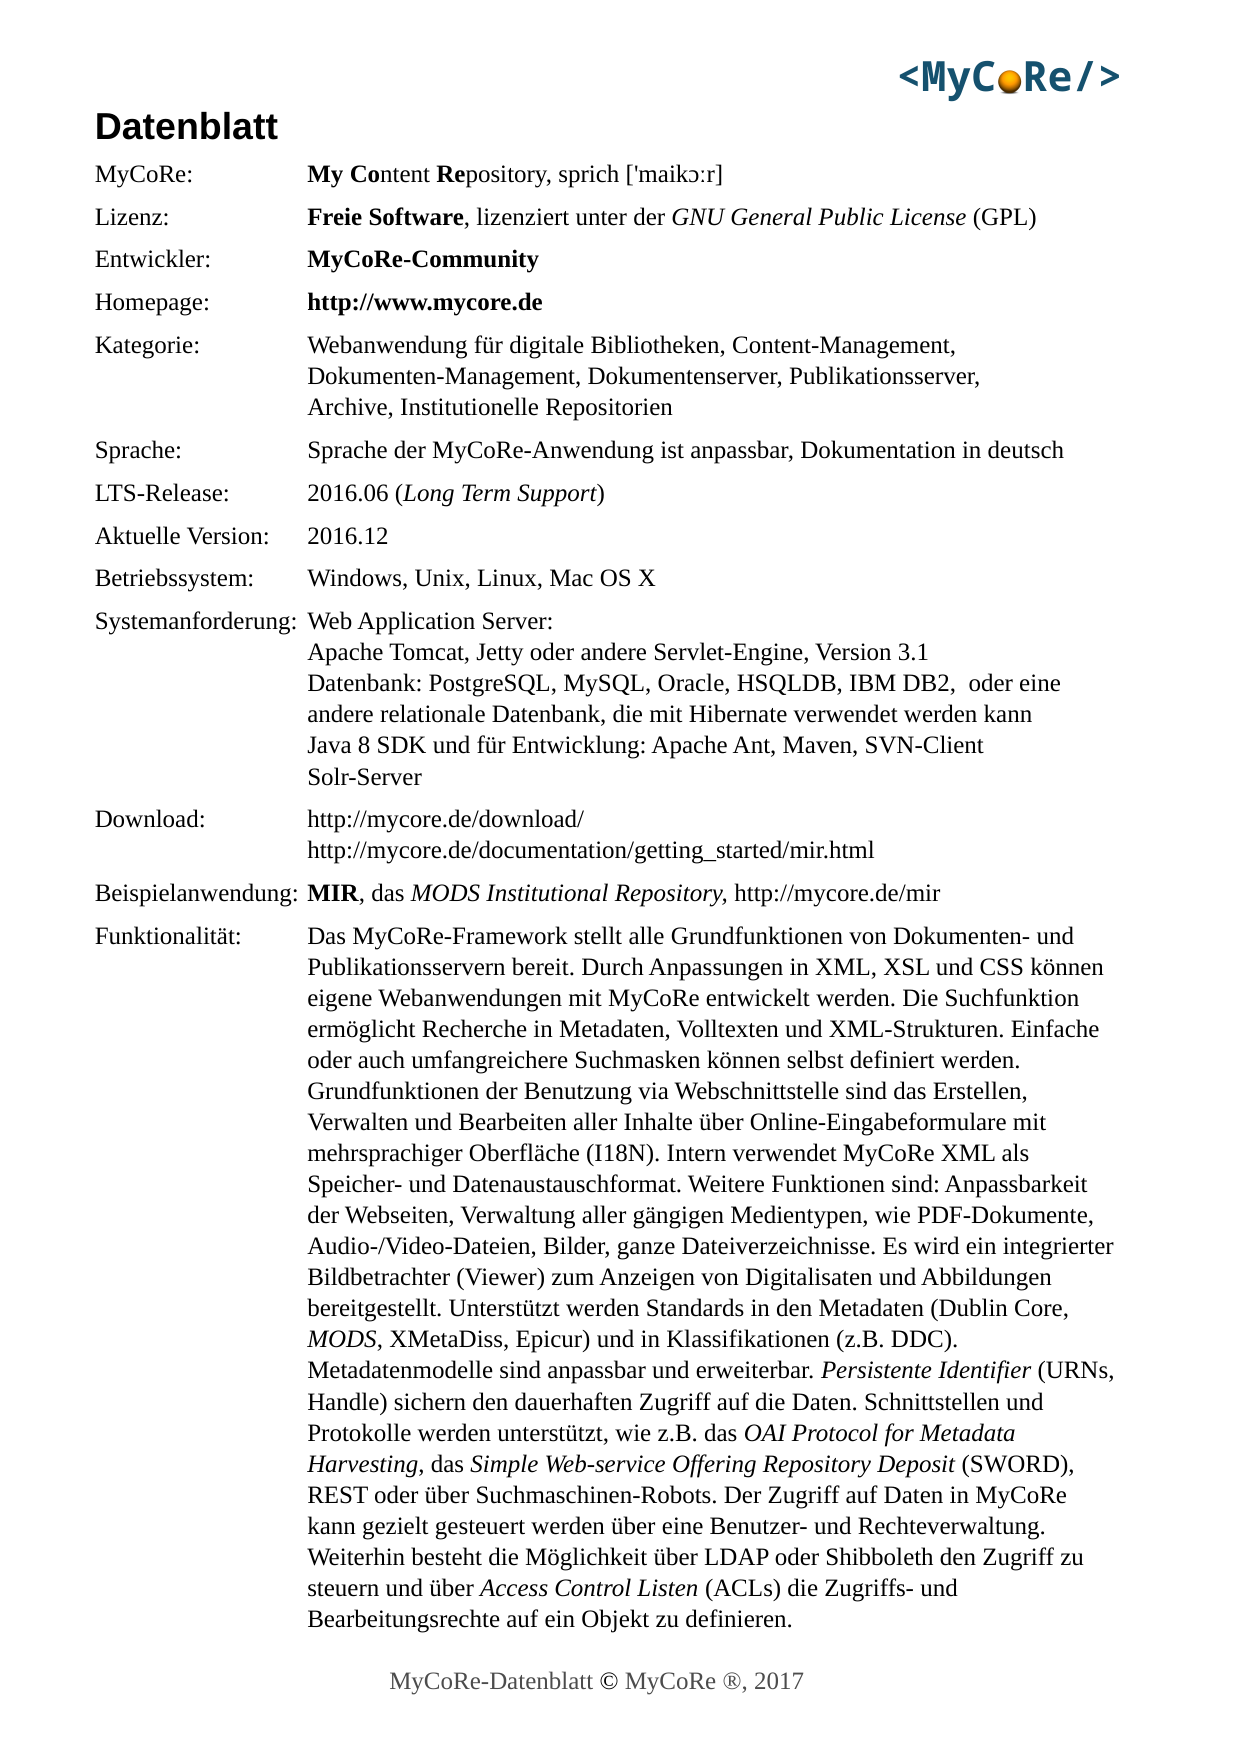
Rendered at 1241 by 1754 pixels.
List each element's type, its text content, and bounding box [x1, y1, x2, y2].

text Betriebssystem: Windows, Unix, Linux, Mac OS X [94, 563, 1122, 592]
text Entwickler: MyCoRe-Community [94, 244, 1122, 273]
text Systemanforderung: Web Application Server: Apache Tomcat, Jetty oder andere Servlet-Engine, Version 3.1 Datenbank: PostgreSQL, MySQL, Oracle, HSQLDB, IBM DB2, oder eine andere relationale Datenbank, die mit Hibernate verwendet werden kann Java 8 SDK und für Entwicklung: Apache Ant, Maven, SVN-Client Solr-Server [94, 606, 1127, 790]
text Sprache: Sprache der MyCoRe-Anwendung ist anpassbar, Dokumentation in deutsch [94, 435, 1122, 464]
text LTS-Release: 2016.06 (Long Term Support) [94, 478, 1122, 507]
text Funktionalität: Das MyCoRe-Framework stellt alle Grundfunktionen von Dokumenten- und Publikationsservern bereit. Durch Anpassungen in XML, XSL und CSS können eigene Webanwendungen mit MyCoRe entwickelt werden. Die Suchfunktion ermöglicht Recherche in Metadaten, Volltexten und XML-Strukturen. Einfache oder auch umfangreichere Suchmasken können selbst definiert werden. Grundfunktionen der Benutzung via Webschnittstelle sind das Erstellen, Verwalten und Bearbeiten aller Inhalte über Online-Eingabeformulare mit mehrsprachiger Oberfläche (I18N). Intern verwendet MyCoRe XML als Speicher- und Datenaustauschformat. Weitere Funktionen sind: Anpassbarkeit der Webseiten, Verwaltung aller gängigen Medientypen, wie PDF-Dokumente, Audio-/Video-Dateien, Bilder, ganze Dateiverzeichnisse. Es wird ein integrierter Bildbetrachter (Viewer) zum Anzeigen von Digitalisaten und Abbildungen bereitgestellt. Unterstützt werden Standards in den Metadaten (Dublin Core, MODS, XMetaDiss, Epicur) und in Klassifikationen (z.B. DDC). Metadatenmodelle sind anpassbar und erweiterbar. Persistente Identifier (URNs, Handle) sichern den dauerhaften Zugriff auf die Daten. Schnittstellen und Protokolle werden unterstützt, wie z.B. das OAI Protocol for Metadata Harvesting, das Simple Web-service Offering Repository Deposit (SWORD), REST oder über Suchmaschinen-Robots. Der Zugriff auf Daten in MyCoRe kann gezielt gesteuert werden über eine Benutzer- und Rechteverwaltung. Weiterhin besteht die Möglichkeit über LDAP oder Shibboleth den Zugriff zu steuern und über Access Control Listen (ACLs) die Zugriffs- und Bearbeitungsrechte auf ein Objekt zu definieren. [94, 921, 1120, 1633]
text MyCoRe: My Content Repository, sprich ['maikɔːr] [94, 159, 1122, 188]
text Beispielanwendung: MIR, das MODS Institutional Repository, http://mycore.de/mir [94, 878, 1122, 907]
text Download: http://mycore.de/download/ http://mycore.de/documentation/getting_started/mir.html [94, 804, 1122, 864]
text Kategorie: Webanwendung für digitale Bibliotheken, Content-Management, Dokumenten-Management, Dokumentenserver, Publikationsserver, Archive, Institutionelle Repositorien [94, 330, 1122, 421]
text Lizenz: Freie Software, lizenziert unter der GNU General Public License (GPL) [94, 202, 1122, 231]
text Homepage: http://www.mycore.de [94, 287, 1122, 316]
text Aktuelle Version: 2016.12 [94, 521, 1122, 549]
picture [996, 68, 1023, 95]
